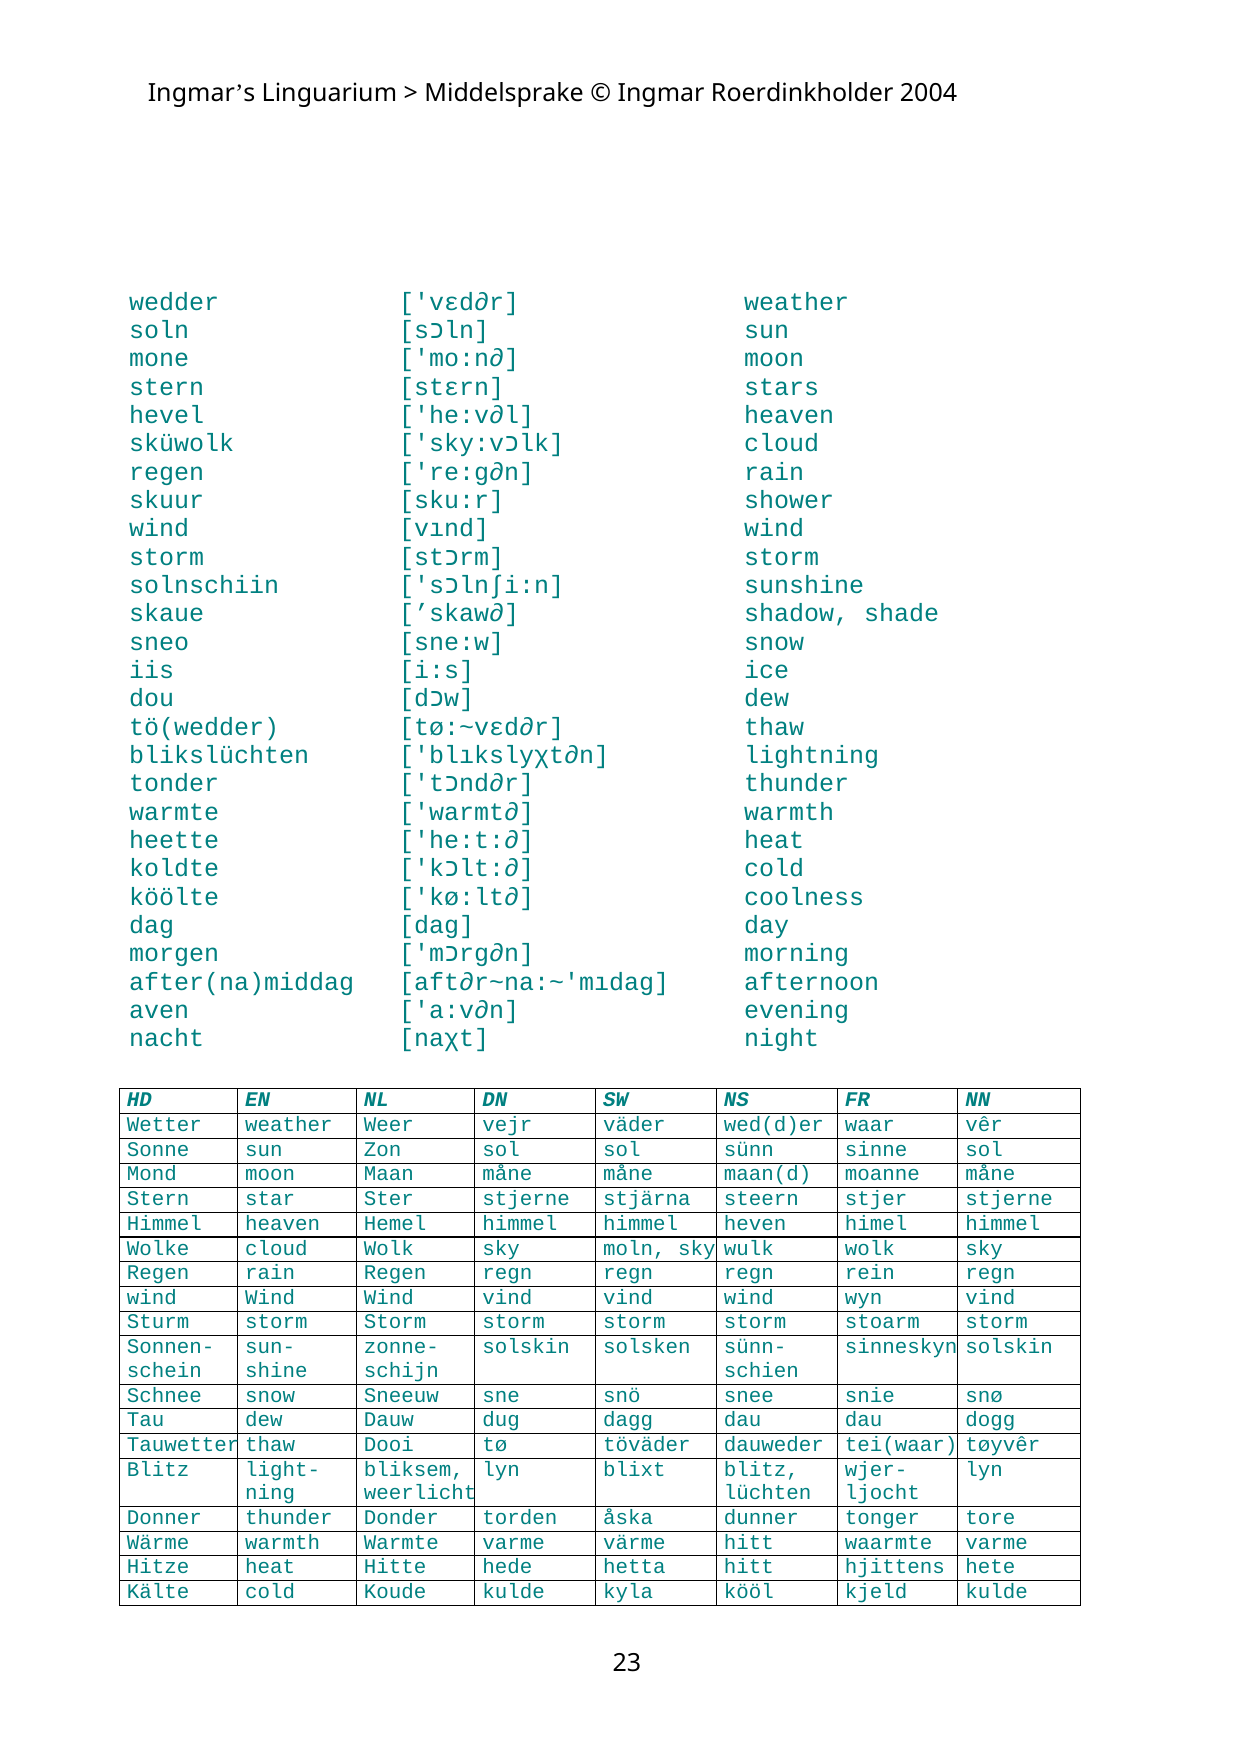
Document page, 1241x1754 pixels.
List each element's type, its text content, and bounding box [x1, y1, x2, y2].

table_cell himmel [475, 1213, 595, 1236]
table_cell himmel [958, 1213, 1080, 1236]
table_cell rein [838, 1262, 957, 1286]
table_cell wyn [838, 1287, 957, 1311]
table_cell wed(d)er [717, 1114, 837, 1138]
table_cell sinneskyn [838, 1336, 957, 1383]
table_cell blitz, lüchten [717, 1459, 837, 1506]
table_cell sne [475, 1385, 595, 1408]
text skuur [sku:r] shower [129, 488, 1106, 516]
text after(na)middag [aft∂r~na:~′mıdag] afternoon [129, 969, 1106, 998]
table_cell varme [958, 1532, 1080, 1555]
table_cell Hitze [120, 1556, 237, 1580]
table_cell wind [120, 1287, 237, 1311]
table_cell Maan [357, 1164, 474, 1187]
table_cell solskin [958, 1336, 1080, 1383]
table_cell dug [475, 1409, 595, 1433]
table_cell hitt [717, 1532, 837, 1555]
table_cell weather [238, 1114, 356, 1138]
table_cell kööl [717, 1581, 837, 1605]
table_cell stjerne [958, 1188, 1080, 1212]
table_cell sol [596, 1139, 716, 1162]
table_cell thunder [238, 1507, 356, 1531]
table_cell dau [717, 1409, 837, 1433]
table_cell vind [475, 1287, 595, 1311]
table_cell Sonnen- schein [120, 1336, 237, 1383]
table_cell Zon [357, 1139, 474, 1162]
table_cell steern [717, 1188, 837, 1212]
text hevel [′he:v∂l] heaven [129, 403, 1106, 431]
table_header FR [838, 1089, 957, 1113]
table_cell heaven [238, 1213, 356, 1236]
table_cell thaw [238, 1434, 356, 1458]
table_cell Wolk [357, 1238, 474, 1261]
table_cell dau [838, 1409, 957, 1433]
table_header EN [238, 1089, 356, 1113]
table_cell dogg [958, 1409, 1080, 1433]
table_cell väder [596, 1114, 716, 1138]
table_cell moanne [838, 1164, 957, 1187]
table_cell blixt [596, 1459, 716, 1506]
table_cell sinne [838, 1139, 957, 1162]
table_cell vind [596, 1287, 716, 1311]
table_cell star [238, 1188, 356, 1212]
table_cell cold [238, 1581, 356, 1605]
table_cell wulk [717, 1238, 837, 1261]
text wind [vınd] wind [129, 516, 1106, 544]
text soln [sכln] sun [129, 318, 1106, 346]
table_cell stjärna [596, 1188, 716, 1212]
table_cell waar [838, 1114, 957, 1138]
table_cell Koude [357, 1581, 474, 1605]
table_cell regn [717, 1262, 837, 1286]
table_cell Stern [120, 1188, 237, 1212]
table_cell stjer [838, 1188, 957, 1212]
table_cell sky [475, 1238, 595, 1261]
text nacht [naχt] night [129, 1026, 1106, 1054]
table_cell Blitz [120, 1459, 237, 1506]
table_header SW [596, 1089, 716, 1113]
table_cell Himmel [120, 1213, 237, 1236]
text sküwolk [′sky:vכlk] cloud [129, 431, 1106, 459]
table_cell torden [475, 1507, 595, 1531]
table_cell Sturm [120, 1312, 237, 1335]
table_cell hjittens [838, 1556, 957, 1580]
table_cell light- ning [238, 1459, 356, 1506]
text koldte [′kכlt:∂] cold [129, 856, 1106, 884]
table_cell värme [596, 1532, 716, 1555]
text iis [i:s] ice [129, 658, 1106, 686]
table_header HD [120, 1089, 237, 1113]
text tonder [′tכnd∂r] thunder [129, 771, 1106, 799]
table_cell Wind [238, 1287, 356, 1311]
table_cell Tau [120, 1409, 237, 1433]
table_header NS [717, 1089, 837, 1113]
table_header NN [958, 1089, 1080, 1113]
table_cell sol [958, 1139, 1080, 1162]
table_cell himmel [596, 1213, 716, 1236]
table_header DN [475, 1089, 595, 1113]
table_cell Ster [357, 1188, 474, 1212]
table_cell tei(waar) [838, 1434, 957, 1458]
table_cell vêr [958, 1114, 1080, 1138]
table_cell Schnee [120, 1385, 237, 1408]
table_cell kulde [475, 1581, 595, 1605]
table_cell Mond [120, 1164, 237, 1187]
text mone [′mo:n∂] moon [129, 346, 1106, 374]
table_cell Hemel [357, 1213, 474, 1236]
table_cell måne [475, 1164, 595, 1187]
text stern [stεrn] stars [129, 374, 1106, 403]
text regen [′re:g∂n] rain [129, 459, 1106, 488]
table_cell Wolke [120, 1238, 237, 1261]
table_cell hede [475, 1556, 595, 1580]
table_cell vejr [475, 1114, 595, 1138]
table_cell Wind [357, 1287, 474, 1311]
table_cell regn [958, 1262, 1080, 1286]
text sneo [sne:w] snow [129, 629, 1106, 658]
table_cell vind [958, 1287, 1080, 1311]
text morgen [′mכrg∂n] morning [129, 941, 1106, 969]
table_cell dew [238, 1409, 356, 1433]
table_cell snie [838, 1385, 957, 1408]
table_cell tø [475, 1434, 595, 1458]
table_cell regn [596, 1262, 716, 1286]
table_cell åska [596, 1507, 716, 1531]
table_cell snø [958, 1385, 1080, 1408]
table_cell varme [475, 1532, 595, 1555]
table_cell Donner [120, 1507, 237, 1531]
table_cell storm [717, 1312, 837, 1335]
table_cell Wärme [120, 1532, 237, 1555]
table_cell kyla [596, 1581, 716, 1605]
table_cell stoarm [838, 1312, 957, 1335]
table_cell warmth [238, 1532, 356, 1555]
table_cell sun- shine [238, 1336, 356, 1383]
table_cell wind [717, 1287, 837, 1311]
table_cell Sneeuw [357, 1385, 474, 1408]
table_cell Weer [357, 1114, 474, 1138]
table_cell snö [596, 1385, 716, 1408]
table_cell Tauwetter [120, 1434, 237, 1458]
text dou [dכw] dew [129, 686, 1106, 714]
table_cell storm [958, 1312, 1080, 1335]
table_cell zonne- schijn [357, 1336, 474, 1383]
text köölte [′kø:lt∂] coolness [129, 884, 1106, 913]
text aven [′a:v∂n] evening [129, 998, 1106, 1026]
text wedder [′vεd∂r] weather [129, 289, 1106, 318]
table_cell lyn [475, 1459, 595, 1506]
table_cell Regen [357, 1262, 474, 1286]
table_cell dauweder [717, 1434, 837, 1458]
table_cell moon [238, 1164, 356, 1187]
text heette [′he:t:∂] heat [129, 828, 1106, 856]
table_cell solsken [596, 1336, 716, 1383]
table_cell hitt [717, 1556, 837, 1580]
text skaue [’skaw∂] shadow, shade [129, 601, 1106, 629]
table_cell Dauw [357, 1409, 474, 1433]
table_cell tonger [838, 1507, 957, 1531]
table_cell Storm [357, 1312, 474, 1335]
table_cell dagg [596, 1409, 716, 1433]
table_cell Donder [357, 1507, 474, 1531]
table_cell regn [475, 1262, 595, 1286]
table_cell sky [958, 1238, 1080, 1261]
table_cell storm [596, 1312, 716, 1335]
table_cell måne [958, 1164, 1080, 1187]
table_cell tøyvêr [958, 1434, 1080, 1458]
text tö(wedder) [tø:~vεd∂r] thaw [129, 714, 1106, 743]
table_cell sünn- schien [717, 1336, 837, 1383]
table_cell bliksem, weerlicht [357, 1459, 474, 1506]
table_cell sünn [717, 1139, 837, 1162]
table_cell Warmte [357, 1532, 474, 1555]
table_cell töväder [596, 1434, 716, 1458]
table_cell rain [238, 1262, 356, 1286]
text dag [dag] day [129, 913, 1106, 941]
table_cell hetta [596, 1556, 716, 1580]
table_cell Wetter [120, 1114, 237, 1138]
table_cell Dooi [357, 1434, 474, 1458]
table_cell wjer- ljocht [838, 1459, 957, 1506]
table_cell tore [958, 1507, 1080, 1531]
table_cell snee [717, 1385, 837, 1408]
table_cell heat [238, 1556, 356, 1580]
table_cell maan(d) [717, 1164, 837, 1187]
text blikslüchten [′blıkslyχt∂n] lightning [129, 743, 1106, 771]
table_cell Regen [120, 1262, 237, 1286]
table_cell sol [475, 1139, 595, 1162]
table_cell kulde [958, 1581, 1080, 1605]
table_cell dunner [717, 1507, 837, 1531]
table_cell cloud [238, 1238, 356, 1261]
table_cell solskin [475, 1336, 595, 1383]
table_cell storm [475, 1312, 595, 1335]
table_cell himel [838, 1213, 957, 1236]
table_cell Kälte [120, 1581, 237, 1605]
table_cell waarmte [838, 1532, 957, 1555]
table_cell Hitte [357, 1556, 474, 1580]
table_header NL [357, 1089, 474, 1113]
table_cell storm [238, 1312, 356, 1335]
table_cell hete [958, 1556, 1080, 1580]
table_cell wolk [838, 1238, 957, 1261]
table_cell sun [238, 1139, 356, 1162]
text solnschiin [′sכln∫i:n] sunshine [129, 573, 1106, 601]
table_cell stjerne [475, 1188, 595, 1212]
table_cell Sonne [120, 1139, 237, 1162]
table_cell moln, sky [596, 1238, 716, 1261]
text storm [stכrm] storm [129, 544, 1106, 573]
table_cell snow [238, 1385, 356, 1408]
table_cell måne [596, 1164, 716, 1187]
text warmte [′warmt∂] warmth [129, 799, 1106, 828]
table_cell heven [717, 1213, 837, 1236]
table_cell kjeld [838, 1581, 957, 1605]
table_cell lyn [958, 1459, 1080, 1506]
